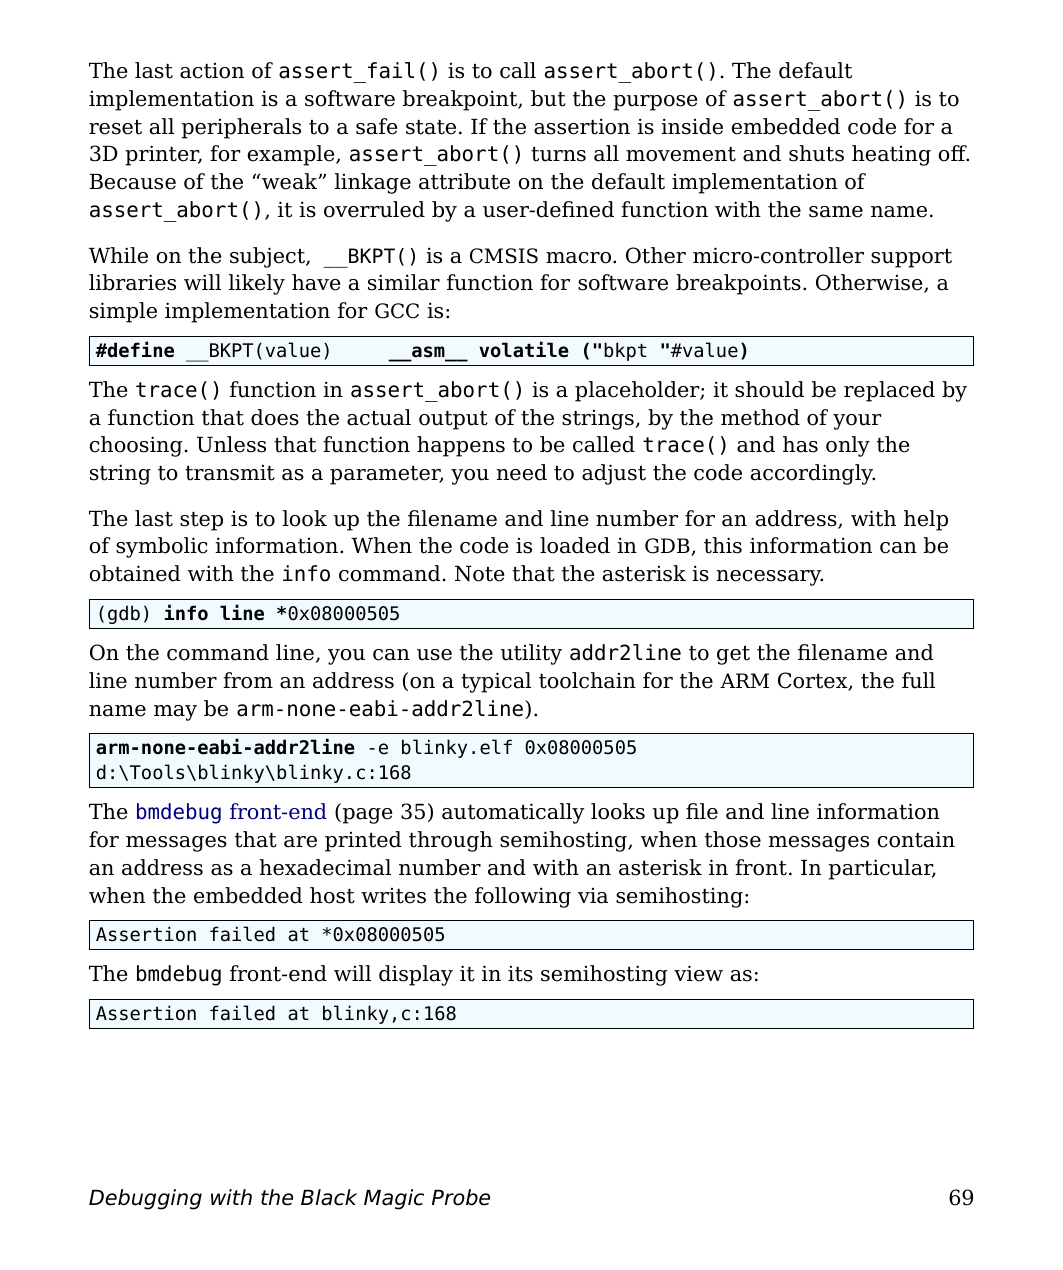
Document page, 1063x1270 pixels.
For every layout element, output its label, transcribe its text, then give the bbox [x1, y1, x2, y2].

text Assertion failed at blinky,c:168 [90, 1000, 973, 1028]
text d:\Tools\blinky\blinky.c:168 [90, 758, 973, 787]
text (gdb) info line *0x08000505 [90, 600, 973, 628]
text The last step is to look up the filename and line number for an address, with help of symbolic information. When the code is loaded in GDB, this information can be obtained with the info command. Note that the asterisk is necessary. [88, 507, 974, 587]
text While on the subject, __BKPT() is a CMSIS macro. Other micro-controller support libraries will likely have a similar function for software breakpoints. Otherwise, a simple implementation for GCC is: [88, 244, 974, 323]
text arm-none-eabi-addr2line -e blinky.elf 0x08000505 [90, 734, 973, 758]
text Assertion failed at *0x08000505 [90, 921, 973, 949]
text The trace() function in assert_abort() is a placeholder; it should be replaced by a function that does the actual output of the strings, by the method of your choosing. Unless that function happens to be called trace() and has only the string to transmit as a parameter, you need to adjust the code accordingly. [88, 378, 974, 486]
text The last action of assert_fail() is to call assert_abort(). The default implementation is a software breakpoint, but the purpose of assert_abort() is to reset all peripherals to a safe state. If the assertion is inside embedded code for a 3D printer, for example, assert_abort() turns all movement and shuts heating off. Because of the “weak” linkage attribute on the default implementation of assert_abort(), it is overruled by a user-defined function with the same name. [88, 59, 974, 222]
text The bmdebug front-end will display it in its semihosting view as: [88, 962, 974, 986]
text On the command line, you can use the utility addr2line to get the filename and line number from an address (on a typical toolchain for the ARM Cortex, the full name may be arm‑none‑eabi‑addr2line). [88, 641, 974, 721]
text #define __BKPT(value) __asm__ volatile ("bkpt "#value) [90, 337, 973, 365]
text The bmdebug front-end (page 35) automatically looks up file and line information for messages that are printed through semihosting, when those messages contain an address as a hexadecimal number and with an asterisk in front. In particular, when the embedded host writes the following via semihosting: [88, 800, 974, 908]
